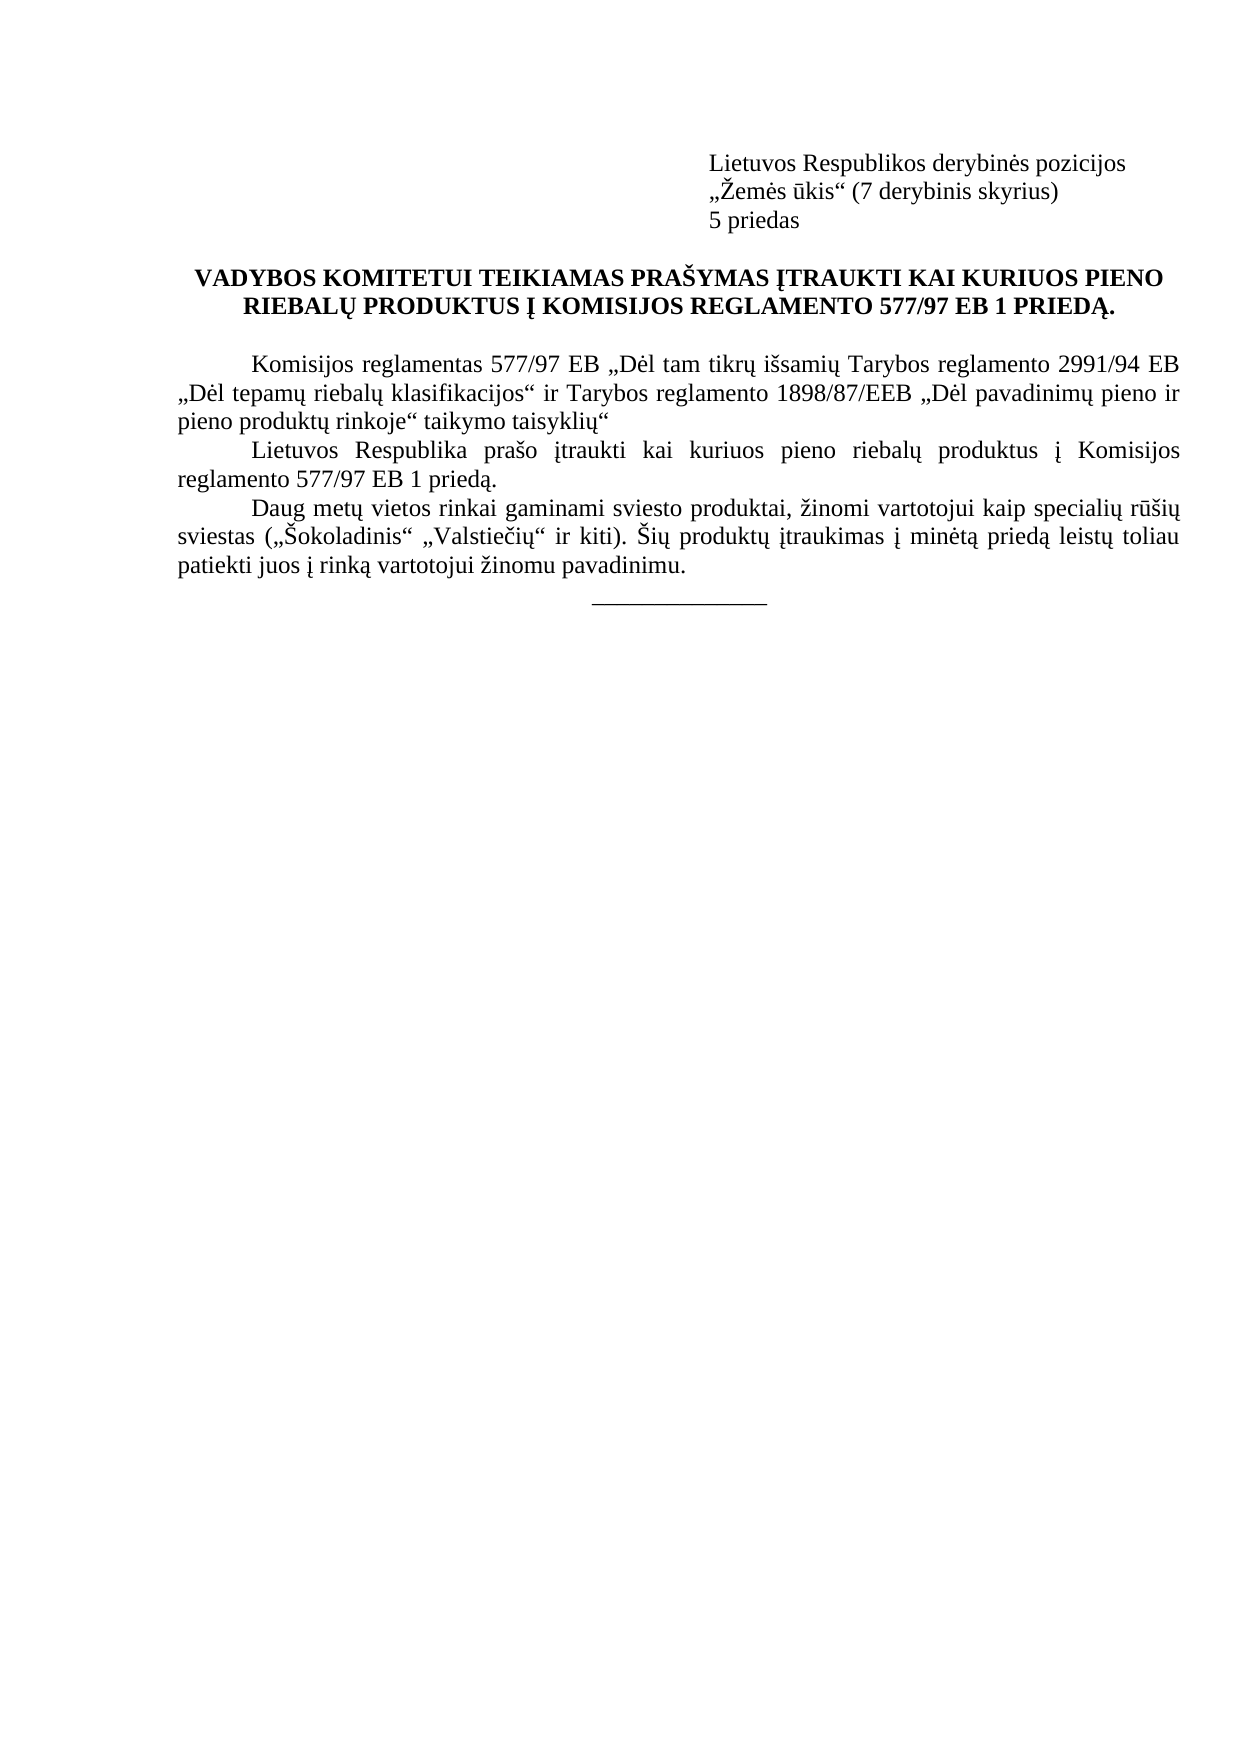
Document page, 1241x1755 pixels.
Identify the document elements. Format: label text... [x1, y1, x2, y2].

text 5 priedas [177, 205, 1181, 234]
text „Žemės ūkis“ (7 derybinis skyrius) [177, 176, 1181, 205]
text VADYBOS KOMITETUI TEIKIAMAS PRAŠYMAS ĮTRAUKTI KAI KURIUOS PIENO RIEBALŲ PRODUKTUS Į KOMISIJOS REGLAMENTO 577/97 EB 1 PRIEDĄ. [177, 263, 1181, 320]
text Komisijos reglamentas 577/97 EB „Dėl tam tikrų išsamių Tarybos reglamento 2991/94 EB „Dėl tepamų riebalų klasifikacijos“ ir Tarybos reglamento 1898/87/EEB „Dėl pavadinimų pieno ir pieno produktų rinkoje“ taikymo taisyklių“ [177, 349, 1181, 435]
text ______________ [177, 579, 1181, 608]
text Lietuvos Respublikos derybinės pozicijos [177, 148, 1181, 176]
text Lietuvos Respublika prašo įtraukti kai kuriuos pieno riebalų produktus į Komisijos reglamento 577/97 EB 1 priedą. [177, 435, 1181, 493]
text Daug metų vietos rinkai gaminami sviesto produktai, žinomi vartotojui kaip specialių rūšių sviestas („Šokoladinis“ „Valstiečių“ ir kiti). Šių produktų įtraukimas į minėtą priedą leistų toliau patiekti juos į rinką vartotojui žinomu pavadinimu. [177, 493, 1181, 579]
